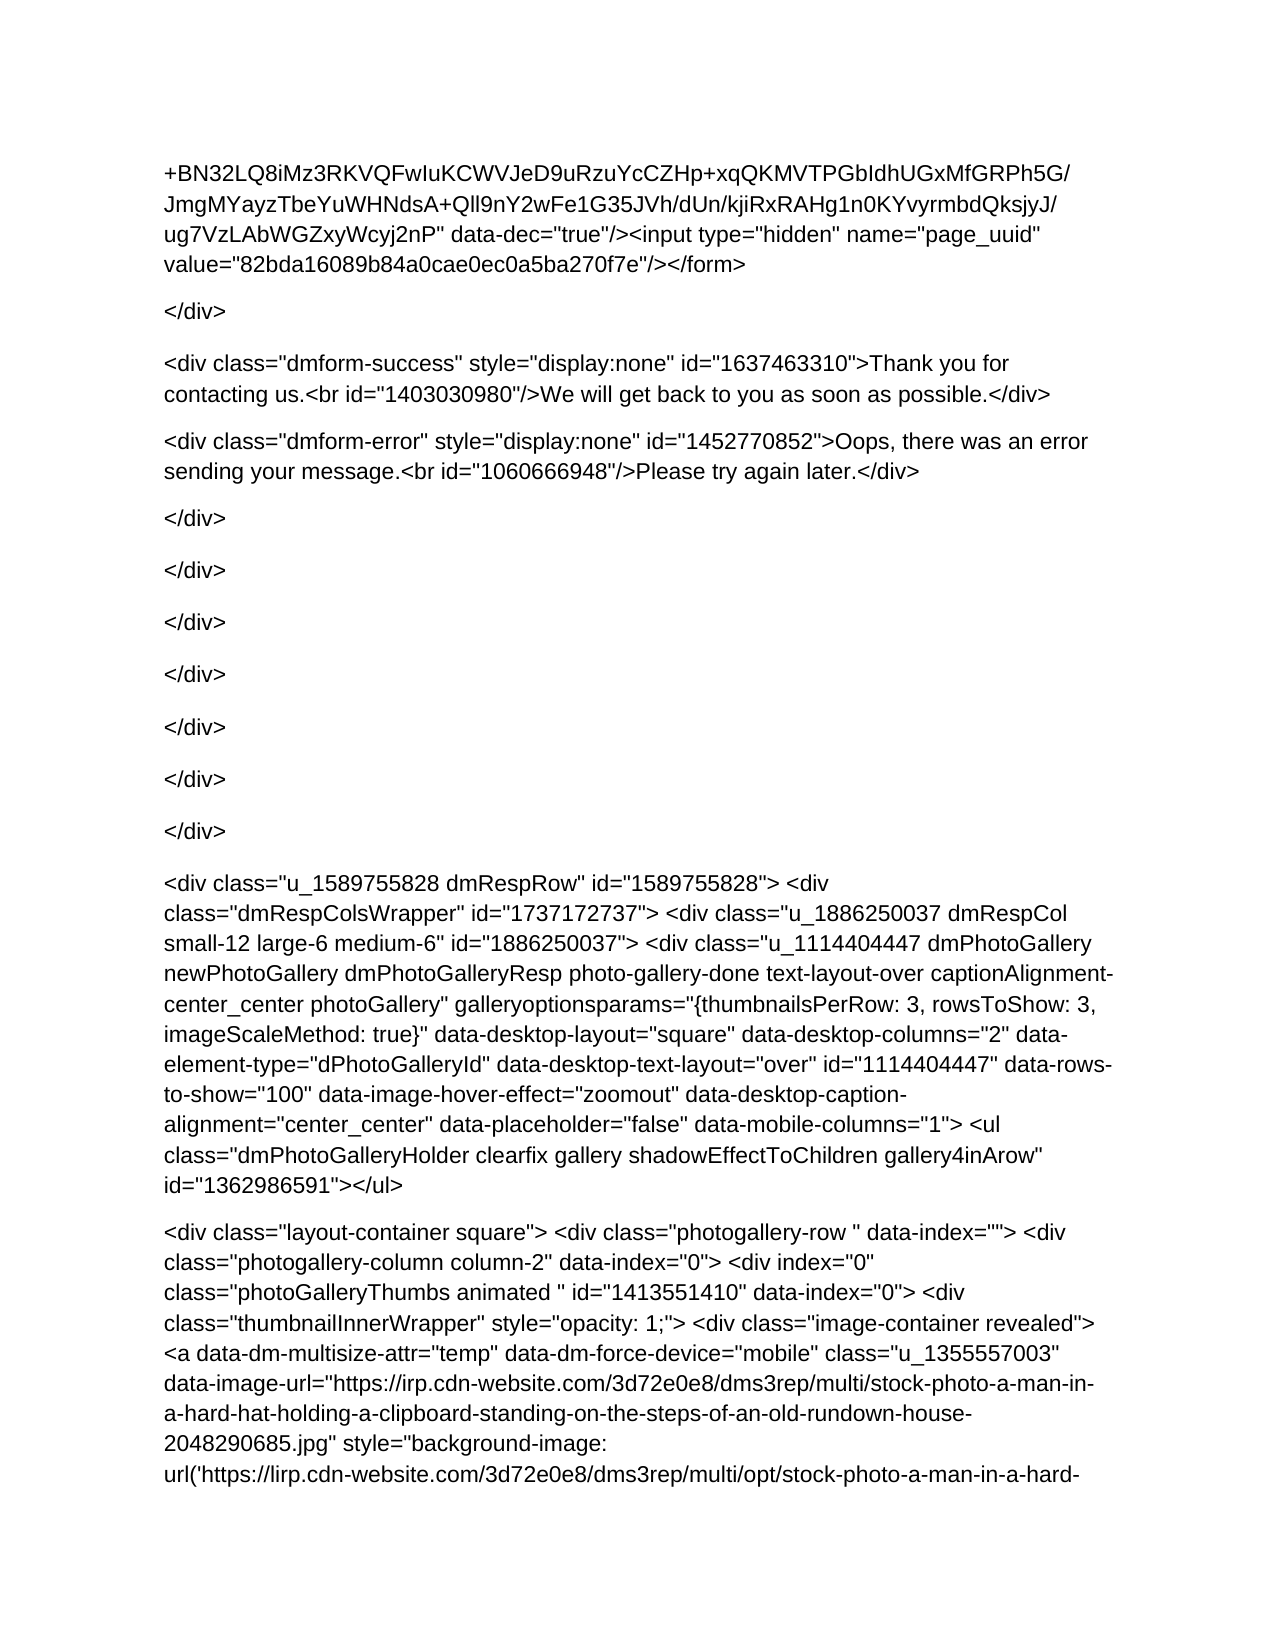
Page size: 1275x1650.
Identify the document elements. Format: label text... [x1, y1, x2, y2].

table_cell </div> [153, 288, 1125, 340]
table_cell </div> [153, 755, 1125, 807]
table_cell </div> [153, 651, 1125, 703]
table_cell <div class="dmform-success" style="display:none" id="1637463310">Thank you for contacting us.<br id="1403030980"/>We will get back to you as soon as possible.</div> [153, 340, 1125, 417]
table_cell <div class="layout-container square"> <div class="photogallery-row " data-index=""> <div class="photogallery-column column-2" data-index="0"> <div index="0" class="photoGalleryThumbs animated " id="1413551410" data-index="0"> <div class="thumbnailInnerWrapper" style="opacity: 1;"> <div class="image-container revealed"> <a data-dm-multisize-attr="temp" data-dm-force-device="mobile" class="u_1355557003" data-image-url="https://irp.cdn-website.com/3d72e0e8/dms3rep/multi/stock-photo-a-man-in-a-hard-hat-holding-a-clipboard-standing-on-the-steps-of-an-old-rundown-house-2048290685.jpg" style="background-image: url('https://lirp.cdn-website.com/3d72e0e8/dms3rep/multi/opt/stock-photo-a-man-in-a-hard- [153, 1209, 1125, 1497]
table_cell </div> [153, 807, 1125, 859]
table_cell </div> [153, 495, 1125, 547]
table_cell </div> [153, 547, 1125, 599]
table_cell +BN32LQ8iMz3RKVQFwIuKCWVJeD9uRzuYcCZHp+xqQKMVTPGbIdhUGxMfGRPh5G/JmgMYayzTbeYuWHNdsA+Qll9nY2wFe1G35JVh/dUn/kjiRxRAHg1n0KYvyrmbdQksjyJ/ug7VzLAbWGZxyWcyj2nP" data-dec="true"/><input type="hidden" name="page_uuid" value="82bda16089b84a0cae0ec0a5ba270f7e"/></form> [153, 150, 1125, 288]
table_cell </div> [153, 703, 1125, 755]
table_cell <div class="dmform-error" style="display:none" id="1452770852">Oops, there was an error sending your message.<br id="1060666948"/>Please try again later.</div> [153, 417, 1125, 495]
table_cell </div> [153, 599, 1125, 651]
table_cell <div class="u_1589755828 dmRespRow" id="1589755828"> <div class="dmRespColsWrapper" id="1737172737"> <div class="u_1886250037 dmRespCol small-12 large-6 medium-6" id="1886250037"> <div class="u_1114404447 dmPhotoGallery newPhotoGallery dmPhotoGalleryResp photo-gallery-done text-layout-over captionAlignment-center_center photoGallery" galleryoptionsparams="{thumbnailsPerRow: 3, rowsToShow: 3, imageScaleMethod: true}" data-desktop-layout="square" data-desktop-columns="2" data-element-type="dPhotoGalleryId" data-desktop-text-layout="over" id="1114404447" data-rows-to-show="100" data-image-hover-effect="zoomout" data-desktop-caption-alignment="center_center" data-placeholder="false" data-mobile-columns="1"> <ul class="dmPhotoGalleryHolder clearfix gallery shadowEffectToChildren gallery4inArow" id="1362986591"></ul> [153, 859, 1125, 1208]
